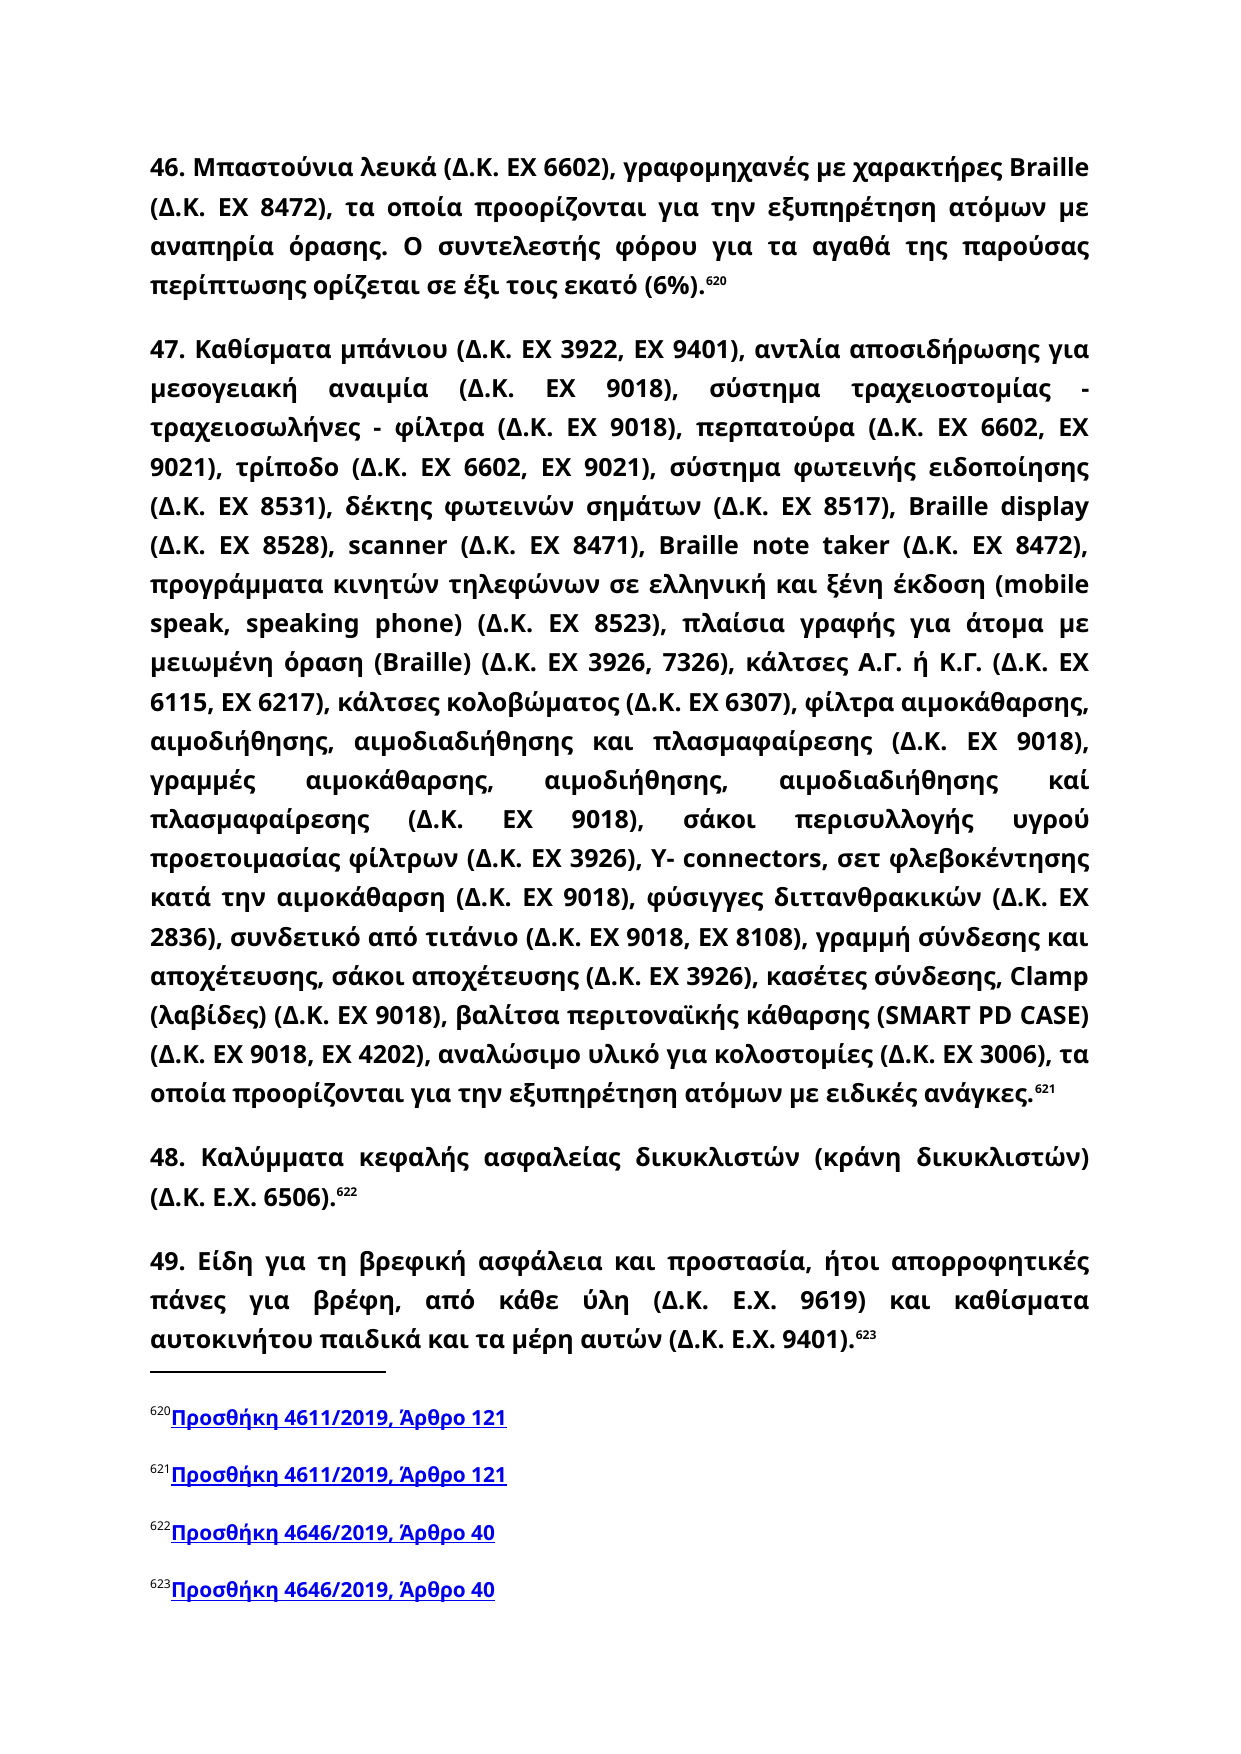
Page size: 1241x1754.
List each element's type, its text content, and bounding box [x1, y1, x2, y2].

text 47. Καθίσματα μπάνιου (Δ.Κ. ΕΧ 3922, ΕΧ 9401), αντλία αποσιδήρωσης για μεσογειακή αναιμία (Δ.Κ. ΕΧ 9018), σύστημα τραχειοστομίας - τραχειοσωλήνες - φίλτρα (Δ.Κ. ΕΧ 9018), περπατούρα (Δ.Κ. ΕΧ 6602, ΕΧ 9021), τρίποδο (Δ.Κ. ΕΧ 6602, ΕΧ 9021), σύστημα φωτεινής ειδοποίησης (Δ.Κ. ΕΧ 8531), δέκτης φωτεινών σημάτων (Δ.Κ. ΕΧ 8517), Braille display (Δ.Κ. ΕΧ 8528), scanner (Δ.Κ. ΕΧ 8471), Braille note taker (Δ.Κ. EX 8472), προγράμματα κινητών τηλεφώνων σε ελληνική και ξένη έκδοση (mobile speak, speaking phone) (Δ.Κ. EX 8523), πλαίσια γραφής για άτομα με μειωμένη όραση (Braille) (Δ.Κ. ΕΧ 3926, 7326), κάλτσες Α.Γ. ή Κ.Γ. (Δ.Κ. ΕΧ 6115, ΕΧ 6217), κάλτσες κολοβώματος (Δ.Κ. ΕΧ 6307), φίλτρα αιμοκάθαρσης, αιμοδιήθησης, αιμοδιαδιήθησης και πλασμαφαίρεσης (Δ.Κ. ΕΧ 9018), γραμμές αιμοκάθαρσης, αιμοδιήθησης, αιμοδιαδιήθησης καί πλασμαφαίρεσης (Δ.Κ. ΕΧ 9018), σάκοι περισυλλογής υγρού προετοιμασίας φίλτρων (Δ.Κ. ΕΧ 3926), Υ- connectors, σετ φλεβοκέντησης κατά την αιμοκάθαρση (Δ.Κ. ΕΧ 9018), φύσιγγες διττανθρακικών (Δ.Κ. ΕΧ 2836), συνδετικό από τιτάνιο (Δ.Κ. ΕΧ 9018, ΕΧ 8108), γραμμή σύνδεσης και αποχέτευσης, σάκοι αποχέτευσης (Δ.Κ. ΕΧ 3926), κασέτες σύνδεσης, Clamp (λαβίδες) (Δ.Κ. ΕΧ 9018), βαλίτσα περιτοναϊκής κάθαρσης (SMART PD CASE) (Δ.Κ. ΕΧ 9018, ΕΧ 4202), αναλώσιμο υλικό για κολοστομίες (Δ.Κ. ΕΧ 3006), τα οποία προορίζονται για την εξυπηρέτηση ατόμων με ειδικές ανάγκες. [150, 332, 1090, 1110]
text Προσθήκη 4646/2019, Άρθρο 40 [150, 1518, 1090, 1546]
text 48. Καλύμματα κεφαλής ασφαλείας δικυκλιστών (κράνη δικυκλιστών) (Δ.Κ. Ε.Χ. 6506). [150, 1140, 1090, 1213]
text 46. Μπαστούνια λευκά (Δ.Κ. ΕΧ 6602), γραφομηχανές με χαρακτήρες Braille (Δ.Κ. ΕΧ 8472), τα οποία προορίζονται για την εξυπηρέτηση ατόμων με αναπηρία όρασης. Ο συντελεστής φόρου για τα αγαθά της παρούσας περίπτωσης ορίζεται σε έξι τοις εκατό (6%). [150, 150, 1090, 302]
text Προσθήκη 4611/2019, Άρθρο 121 [150, 1460, 1090, 1489]
text Προσθήκη 4646/2019, Άρθρο 40 [150, 1576, 1090, 1604]
text Προσθήκη 4611/2019, Άρθρο 121 [150, 1403, 1090, 1431]
text 49. Είδη για τη βρεφική ασφάλεια και προστασία, ήτοι απορροφητικές πάνες για βρέφη, από κάθε ύλη (Δ.Κ. Ε.Χ. 9619) και καθίσματα αυτοκινήτου παιδικά και τα μέρη αυτών (Δ.Κ. Ε.Χ. 9401). [150, 1243, 1090, 1356]
